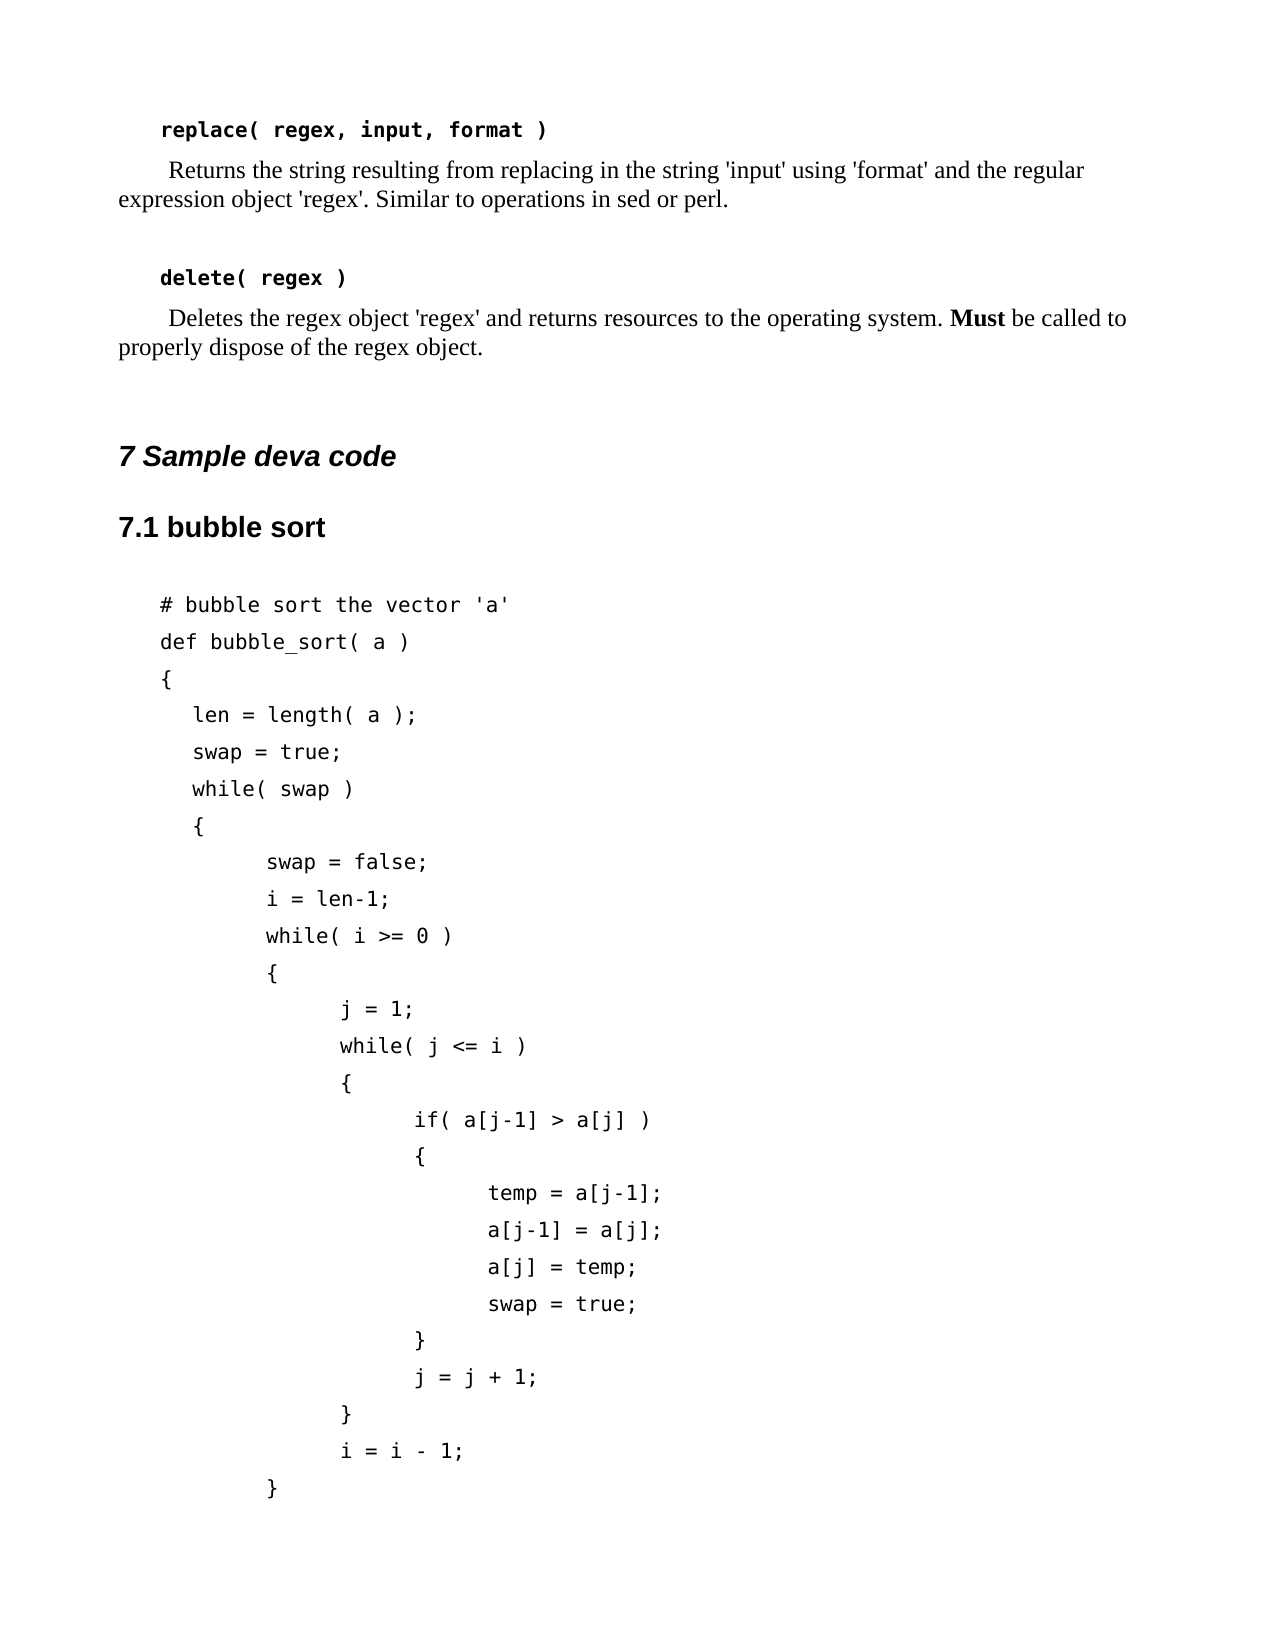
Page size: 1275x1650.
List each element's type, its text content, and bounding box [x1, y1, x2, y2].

text j = j + 1; [118, 1365, 1157, 1389]
text { [118, 961, 1157, 985]
text j = 1; [118, 997, 1157, 1022]
text swap = true; [118, 740, 1157, 764]
text } [118, 1476, 1157, 1500]
text a[j] = temp; [118, 1255, 1157, 1279]
text delete( regex ) [118, 266, 1157, 290]
text while( i >= 0 ) [118, 924, 1157, 948]
text { [118, 1144, 1157, 1169]
subtitle 7 Sample deva code [118, 439, 1157, 473]
text if( a[j-1] > a[j] ) [118, 1108, 1157, 1132]
text while( j <= i ) [118, 1034, 1157, 1058]
text Returns the string resulting from replacing in the string 'input' using 'format' and the regular expression object 'regex'. Similar to operations in sed or perl. [118, 155, 1157, 212]
text temp = a[j-1]; [118, 1181, 1157, 1206]
text } [118, 1402, 1157, 1426]
text # bubble sort the vector 'a' [118, 593, 1157, 617]
text i = i - 1; [118, 1439, 1157, 1463]
text { [118, 814, 1157, 838]
text i = len-1; [118, 887, 1157, 911]
text swap = false; [118, 850, 1157, 875]
text Deletes the regex object 'regex' and returns resources to the operating system. Must be called to properly dispose of the regex object. [118, 303, 1157, 360]
text a[j-1] = a[j]; [118, 1218, 1157, 1242]
text } [118, 1328, 1157, 1353]
text swap = true; [118, 1292, 1157, 1316]
text replace( regex, input, format ) [118, 118, 1157, 142]
text { [118, 1071, 1157, 1095]
text len = length( a ); [118, 703, 1157, 728]
subtitle 7.1 bubble sort [118, 510, 1157, 544]
text while( swap ) [118, 777, 1157, 801]
text { [118, 667, 1157, 691]
text def bubble_sort( a ) [118, 630, 1157, 654]
